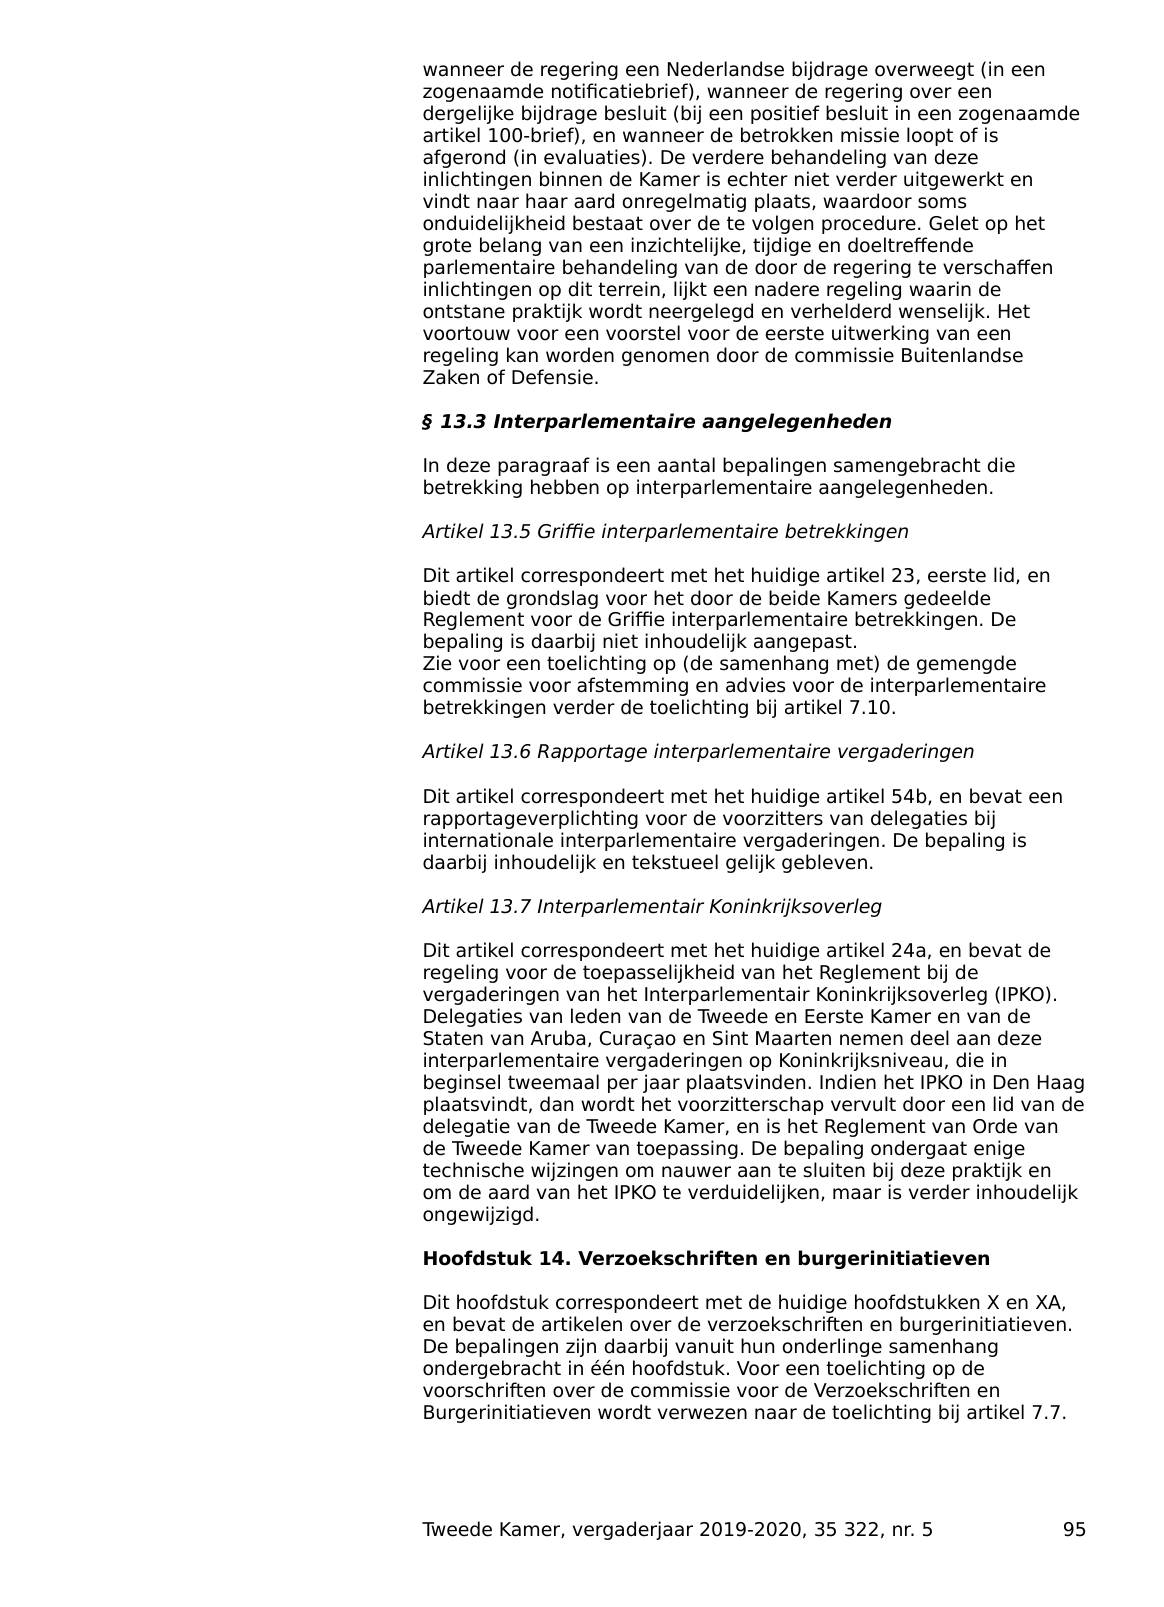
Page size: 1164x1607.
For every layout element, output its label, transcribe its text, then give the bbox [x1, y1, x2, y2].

text wanneer de regering een Nederlandse bijdrage overweegt (in een zogenaamde notificatiebrief), wanneer de regering over een dergelijke bijdrage besluit (bij een positief besluit in een zogenaamde artikel 100-brief), en wanneer de betrokken missie loopt of is afgerond (in evaluaties). De verdere behandeling van deze inlichtingen binnen de Kamer is echter niet verder uitgewerkt en vindt naar haar aard onregelmatig plaats, waardoor soms onduidelijkheid bestaat over de te volgen procedure. Gelet op het grote belang van een inzichtelijke, tijdige en doeltreffende parlementaire behandeling van de door de regering te verschaffen inlichtingen op dit terrein, lijkt een nadere regeling waarin de ontstane praktijk wordt neergelegd en verhelderd wenselijk. Het voortouw voor een voorstel voor de eerste uitwerking van een regeling kan worden genomen door de commissie Buitenlandse Zaken of Defensie. [422, 59, 1087, 389]
text Dit artikel correspondeert met het huidige artikel 54b, en bevat een rapportageverplichting voor de voorzitters van delegaties bij internationale interparlementaire vergaderingen. De bepaling is daarbij inhoudelijk en tekstueel gelijk gebleven. [422, 786, 1087, 873]
subtitle Hoofdstuk 14. Verzoekschriften en burgerinitiatieven [422, 1248, 1087, 1270]
subtitle Artikel 13.6 Rapportage interparlementaire vergaderingen [422, 741, 1087, 763]
text Dit artikel correspondeert met het huidige artikel 24a, en bevat de regeling voor de toepasselijkheid van het Reglement bij de vergaderingen van het Interparlementair Koninkrijksoverleg (IPKO). Delegaties van leden van de Tweede en Eerste Kamer en van de Staten van Aruba, Curaçao en Sint Maarten nemen deel aan deze interparlementaire vergaderingen op Koninkrijksniveau, die in beginsel tweemaal per jaar plaatsvinden. Indien het IPKO in Den Haag plaatsvindt, dan wordt het voorzitterschap vervult door een lid van de delegatie van de Tweede Kamer, en is het Reglement van Orde van de Tweede Kamer van toepassing. De bepaling ondergaat enige technische wijzingen om nauwer aan te sluiten bij deze praktijk en om de aard van het IPKO te verduidelijken, maar is verder inhoudelijk ongewijzigd. [422, 940, 1087, 1226]
text Dit hoofdstuk correspondeert met de huidige hoofdstukken X en XA, en bevat de artikelen over de verzoekschriften en burgerinitiatieven. De bepalingen zijn daarbij vanuit hun onderlinge samenhang ondergebracht in één hoofdstuk. Voor een toelichting op de voorschriften over de commissie voor de Verzoekschriften en Burgerinitiatieven wordt verwezen naar de toelichting bij artikel 7.7. [422, 1292, 1087, 1424]
text In deze paragraaf is een aantal bepalingen samengebracht die betrekking hebben op interparlementaire aangelegenheden. [422, 455, 1087, 499]
text Zie voor een toelichting op (de samenhang met) de gemengde commissie voor afstemming en advies voor de interparlementaire betrekkingen verder de toelichting bij artikel 7.10. [422, 653, 1087, 719]
subtitle Artikel 13.7 Interparlementair Koninkrijksoverleg [422, 896, 1087, 918]
subtitle § 13.3 Interparlementaire aangelegenheden [422, 411, 1087, 433]
subtitle Artikel 13.5 Griffie interparlementaire betrekkingen [422, 521, 1087, 543]
text Dit artikel correspondeert met het huidige artikel 23, eerste lid, en biedt de grondslag voor het door de beide Kamers gedeelde Reglement voor de Griffie interparlementaire betrekkingen. De bepaling is daarbij niet inhoudelijk aangepast. [422, 565, 1087, 653]
